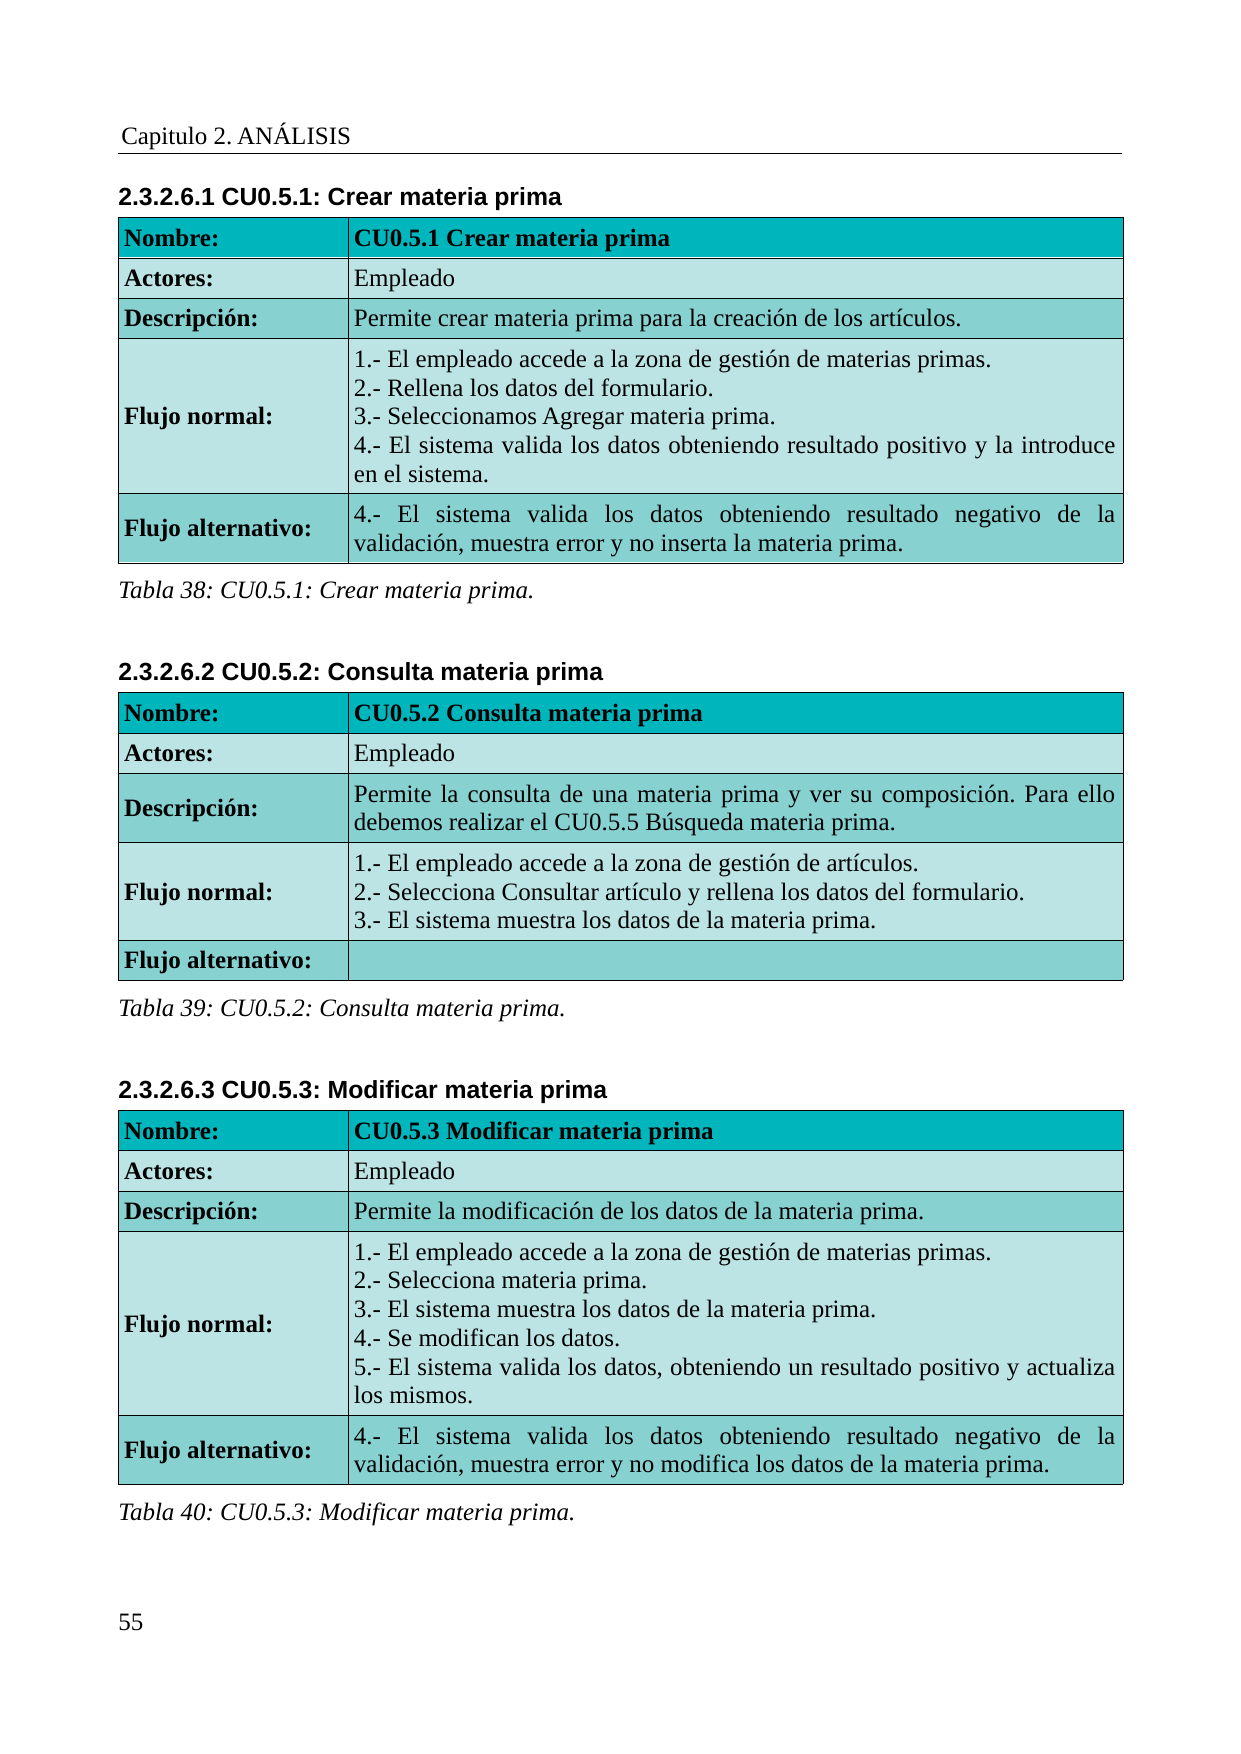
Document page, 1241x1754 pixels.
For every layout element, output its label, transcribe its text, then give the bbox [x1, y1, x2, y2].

table_cell Actores: [119, 259, 348, 298]
table_cell Empleado [349, 1151, 1123, 1191]
table_header Nombre: [119, 1111, 348, 1150]
table_cell Flujo normal: [119, 339, 348, 493]
table_cell Flujo normal: [119, 1232, 348, 1415]
subtitle 2.3.2.6.2 CU0.5.2: Consulta materia prima [118, 657, 1122, 686]
table_cell 4.- El sistema valida los datos obteniendo resultado negativo de la validación, muestra error y no modifica los datos de la materia prima. [349, 1416, 1123, 1484]
table_cell Permite crear materia prima para la creación de los artículos. [349, 299, 1123, 338]
table_cell [349, 941, 1123, 980]
table_cell Actores: [119, 734, 348, 773]
table_cell 1.- El empleado accede a la zona de gestión de materias primas. 2.- Rellena los datos del formulario. 3.- Seleccionamos Agregar materia prima. 4.- El sistema valida los datos obteniendo resultado positivo y la introduce en el sistema. [349, 339, 1123, 493]
table_cell Flujo alternativo: [119, 1416, 348, 1484]
text Tabla 38: CU0.5.1: Crear materia prima. [118, 575, 1122, 604]
subtitle 2.3.2.6.1 CU0.5.1: Crear materia prima [118, 182, 1122, 211]
table_header CU0.5.1 Crear materia prima [349, 218, 1123, 257]
table_header Nombre: [119, 693, 348, 733]
table_cell 4.- El sistema valida los datos obteniendo resultado negativo de la validación, muestra error y no inserta la materia prima. [349, 494, 1123, 562]
table_header CU0.5.2 Consulta materia prima [349, 693, 1123, 733]
table_cell Descripción: [119, 1192, 348, 1231]
table_cell 1.- El empleado accede a la zona de gestión de artículos. 2.- Selecciona Consultar artículo y rellena los datos del formulario. 3.- El sistema muestra los datos de la materia prima. [349, 843, 1123, 940]
table_cell Empleado [349, 259, 1123, 298]
table_cell Descripción: [119, 774, 348, 842]
table_header CU0.5.3 Modificar materia prima [349, 1111, 1123, 1150]
subtitle 2.3.2.6.3 CU0.5.3: Modificar materia prima [118, 1075, 1122, 1104]
table_cell 1.- El empleado accede a la zona de gestión de materias primas. 2.- Selecciona materia prima. 3.- El sistema muestra los datos de la materia prima. 4.- Se modifican los datos. 5.- El sistema valida los datos, obteniendo un resultado positivo y actualiza los mismos. [349, 1232, 1123, 1415]
table_cell Descripción: [119, 299, 348, 338]
table_cell Permite la consulta de una materia prima y ver su composición. Para ello debemos realizar el CU0.5.5 Búsqueda materia prima. [349, 774, 1123, 842]
table_cell Flujo alternativo: [119, 941, 348, 980]
text Tabla 39: CU0.5.2: Consulta materia prima. [118, 993, 1122, 1021]
table_header Nombre: [119, 218, 348, 257]
table_cell Empleado [349, 734, 1123, 773]
table_cell Actores: [119, 1151, 348, 1191]
table_cell Permite la modificación de los datos de la materia prima. [349, 1192, 1123, 1231]
table_cell Flujo alternativo: [119, 494, 348, 562]
text Tabla 40: CU0.5.3: Modificar materia prima. [118, 1497, 1122, 1525]
table_cell Flujo normal: [119, 843, 348, 940]
